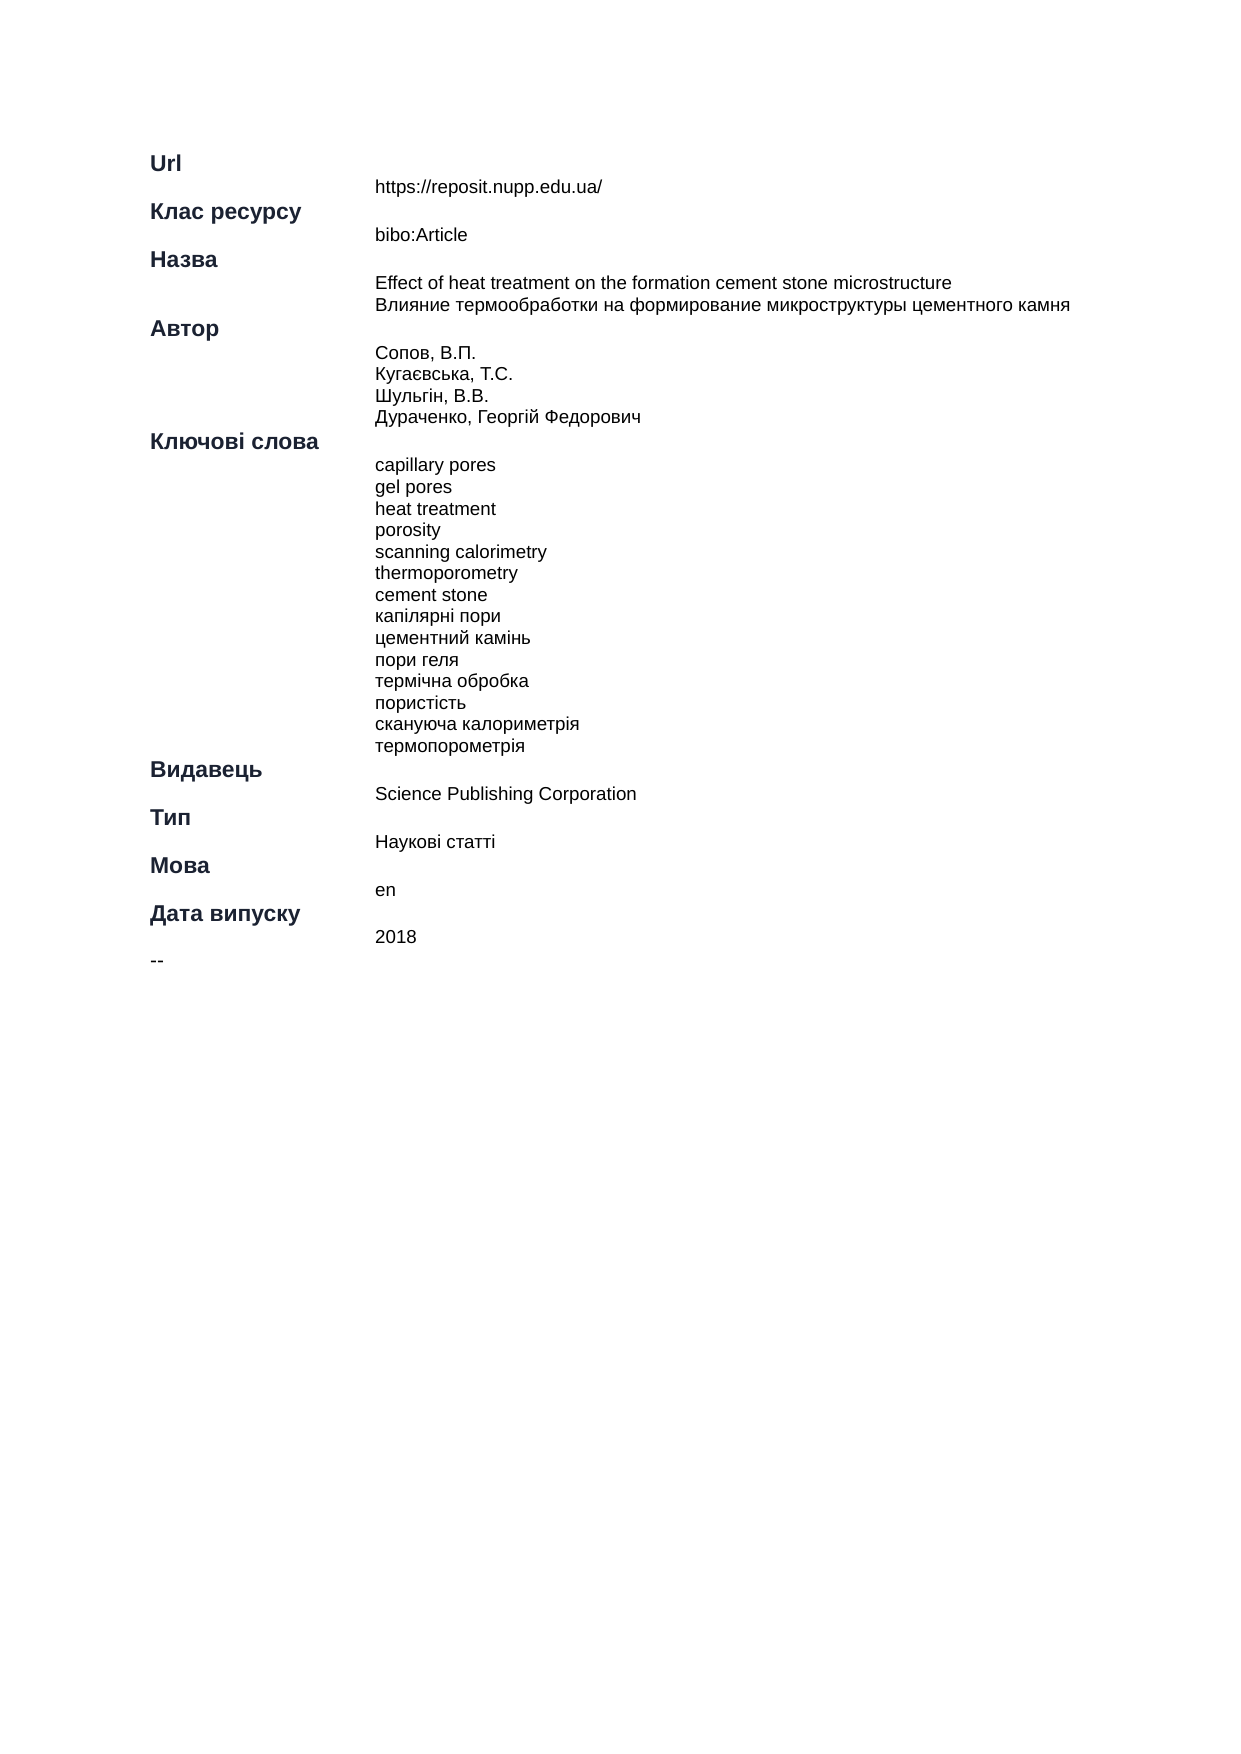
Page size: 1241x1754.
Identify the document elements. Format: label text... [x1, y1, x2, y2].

text капілярні пори [375, 605, 1090, 627]
text capillary pores [375, 454, 1090, 476]
text пористість [375, 691, 1090, 713]
text термічна обробка [375, 670, 1090, 691]
text Наукові статті [375, 830, 1090, 852]
text Шульгін, В.В. [375, 385, 1090, 406]
text термопорометрія [375, 734, 1090, 756]
text Ключові слова [150, 428, 1090, 454]
text -- [150, 948, 1090, 972]
text heat treatment [375, 497, 1090, 519]
text Тип [150, 804, 1090, 830]
text Мова [150, 852, 1090, 878]
text scanning calorimetry [375, 541, 1090, 562]
text Url [150, 150, 1090, 176]
text Сопов, В.П. [375, 342, 1090, 363]
text https://reposit.nupp.edu.ua/ [375, 176, 1090, 198]
text Дураченко, Георгій Федорович [375, 406, 1090, 428]
text gel pores [375, 476, 1090, 497]
text thermopоrometry [375, 562, 1090, 584]
text Effect of heat treatment on the formation cement stone microstructure [375, 272, 1090, 294]
text пори геля [375, 648, 1090, 670]
text Влияние термообработки на формирование микроструктуры цементного камня [375, 294, 1090, 315]
text bibo:Article [375, 224, 1090, 246]
text porosity [375, 519, 1090, 541]
text Science Publishing Corporation [375, 782, 1090, 804]
text Видавець [150, 756, 1090, 782]
text en [375, 878, 1090, 900]
text скануюча калориметрія [375, 713, 1090, 734]
text Кугаєвська, Т.С. [375, 363, 1090, 385]
text Дата випуску [150, 900, 1090, 926]
text Назва [150, 246, 1090, 272]
text 2018 [375, 926, 1090, 948]
text Клас ресурсу [150, 198, 1090, 224]
text cement stone [375, 584, 1090, 605]
text Автор [150, 315, 1090, 342]
text цементний камінь [375, 627, 1090, 648]
